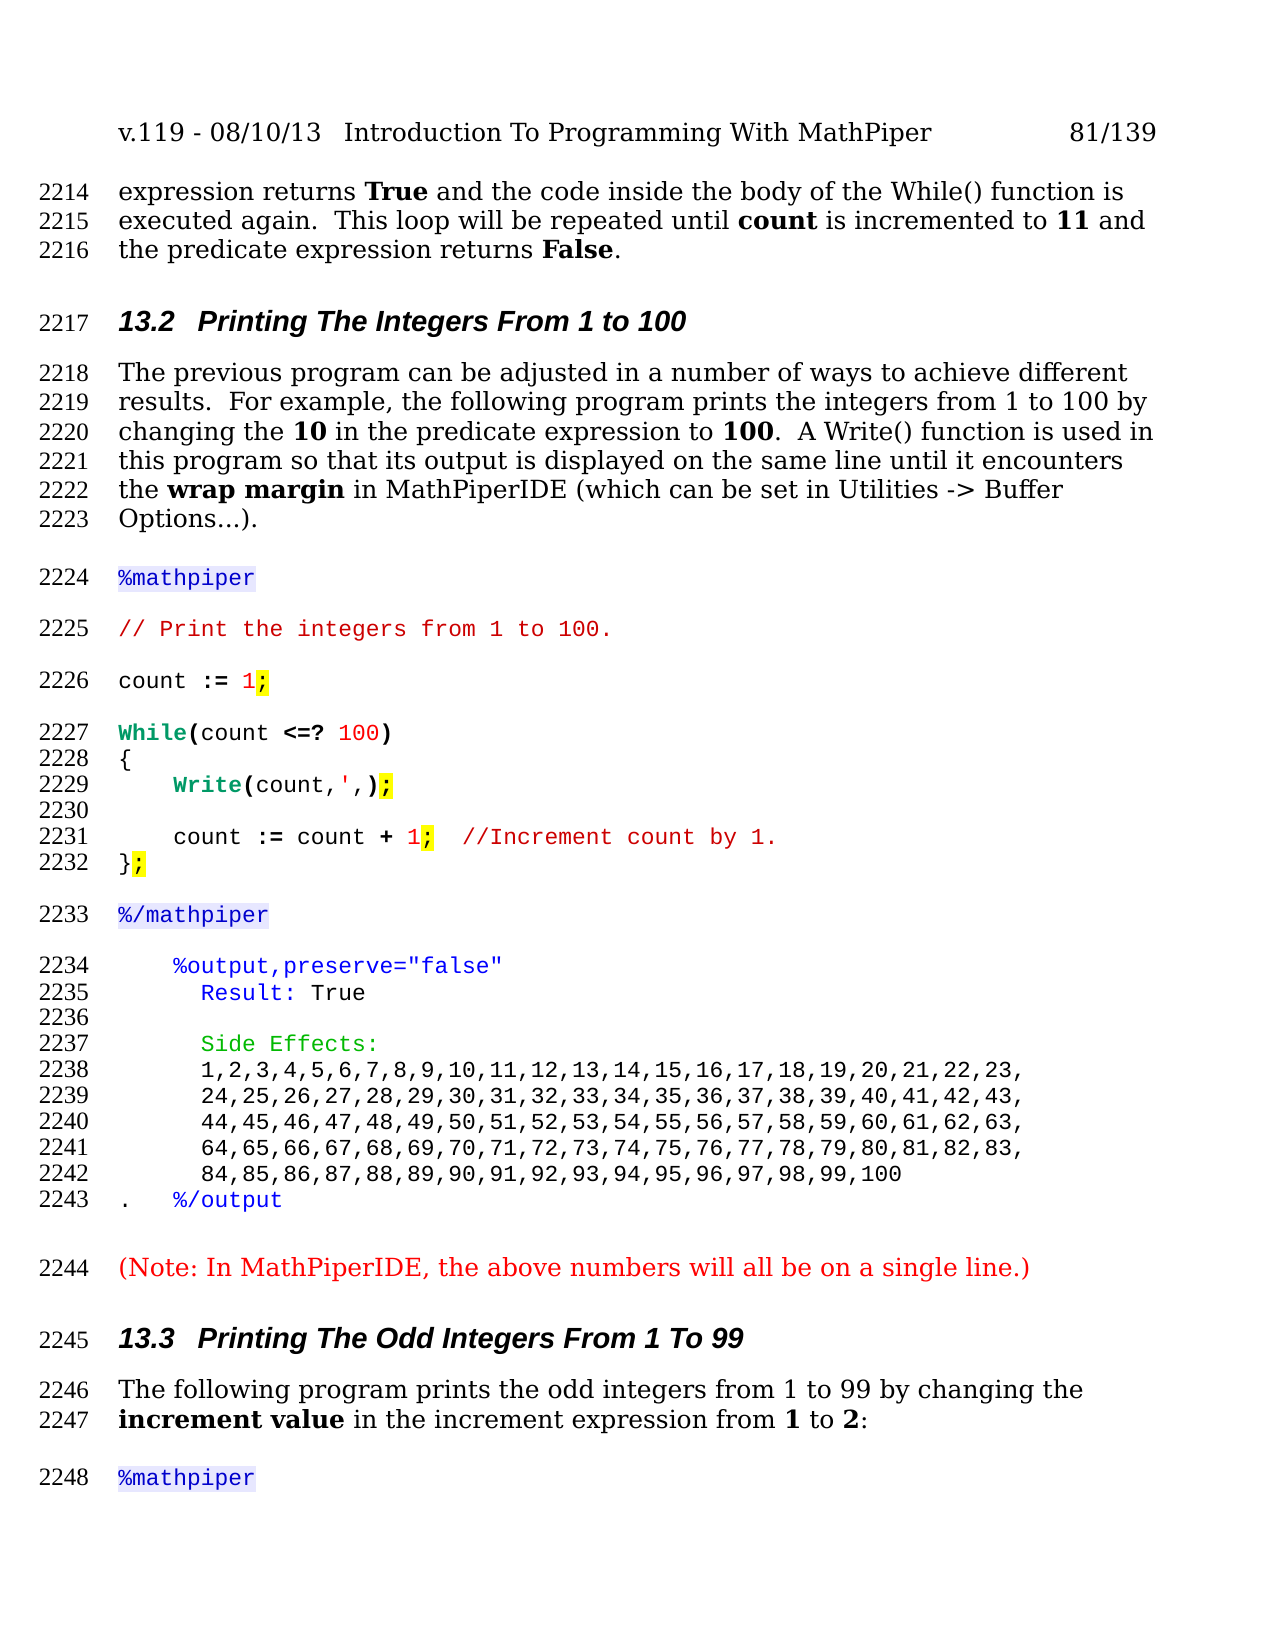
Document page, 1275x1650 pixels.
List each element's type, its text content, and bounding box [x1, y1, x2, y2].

subtitle Printing The Integers From 1 to 100 [118, 304, 1157, 337]
text %output,preserve="false" [118, 955, 1157, 981]
text count := count + 1; //Increment count by 1. [118, 825, 1157, 851]
text Write(count,',); [118, 773, 1157, 799]
text The previous program can be adjusted in a number of ways to achieve different results. For example, the following program prints the integers from 1 to 100 by changing the 10 in the predicate expression to 100. A Write() function is used in this program so that its output is displayed on the same line until it encounters the wrap margin in MathPiperIDE (which can be set in Utilities -> Buffer Options...). [118, 358, 1157, 534]
text %mathpiper [118, 1466, 1157, 1492]
text count := 1; [118, 669, 1157, 696]
text %mathpiper [118, 566, 1157, 592]
text { [118, 747, 1157, 773]
text // Print the integers from 1 to 100. [118, 618, 1157, 644]
text 24,25,26,27,28,29,30,31,32,33,34,35,36,37,38,39,40,41,42,43, [118, 1084, 1157, 1111]
text 64,65,66,67,68,69,70,71,72,73,74,75,76,77,78,79,80,81,82,83, [118, 1136, 1157, 1162]
text Result: True [118, 981, 1157, 1007]
subtitle Printing The Odd Integers From 1 To 99 [118, 1321, 1157, 1354]
text expression returns True and the code inside the body of the While() function is executed again. This loop will be repeated until count is incremented to 11 and the predicate expression returns False. [118, 177, 1157, 265]
text While(count <=? 100) [118, 721, 1157, 747]
text Side Effects: [118, 1033, 1157, 1059]
text }; [118, 851, 1157, 877]
text 84,85,86,87,88,89,90,91,92,93,94,95,96,97,98,99,100 [118, 1162, 1157, 1188]
text . %/output [118, 1188, 1157, 1214]
text The following program prints the odd integers from 1 to 99 by changing the increment value in the increment expression from 1 to 2: [118, 1375, 1157, 1434]
text 44,45,46,47,48,49,50,51,52,53,54,55,56,57,58,59,60,61,62,63, [118, 1111, 1157, 1136]
text %/mathpiper [118, 903, 1157, 929]
text 1,2,3,4,5,6,7,8,9,10,11,12,13,14,15,16,17,18,19,20,21,22,23, [118, 1059, 1157, 1084]
text (Note: In MathPiperIDE, the above numbers will all be on a single line.) [118, 1253, 1157, 1282]
